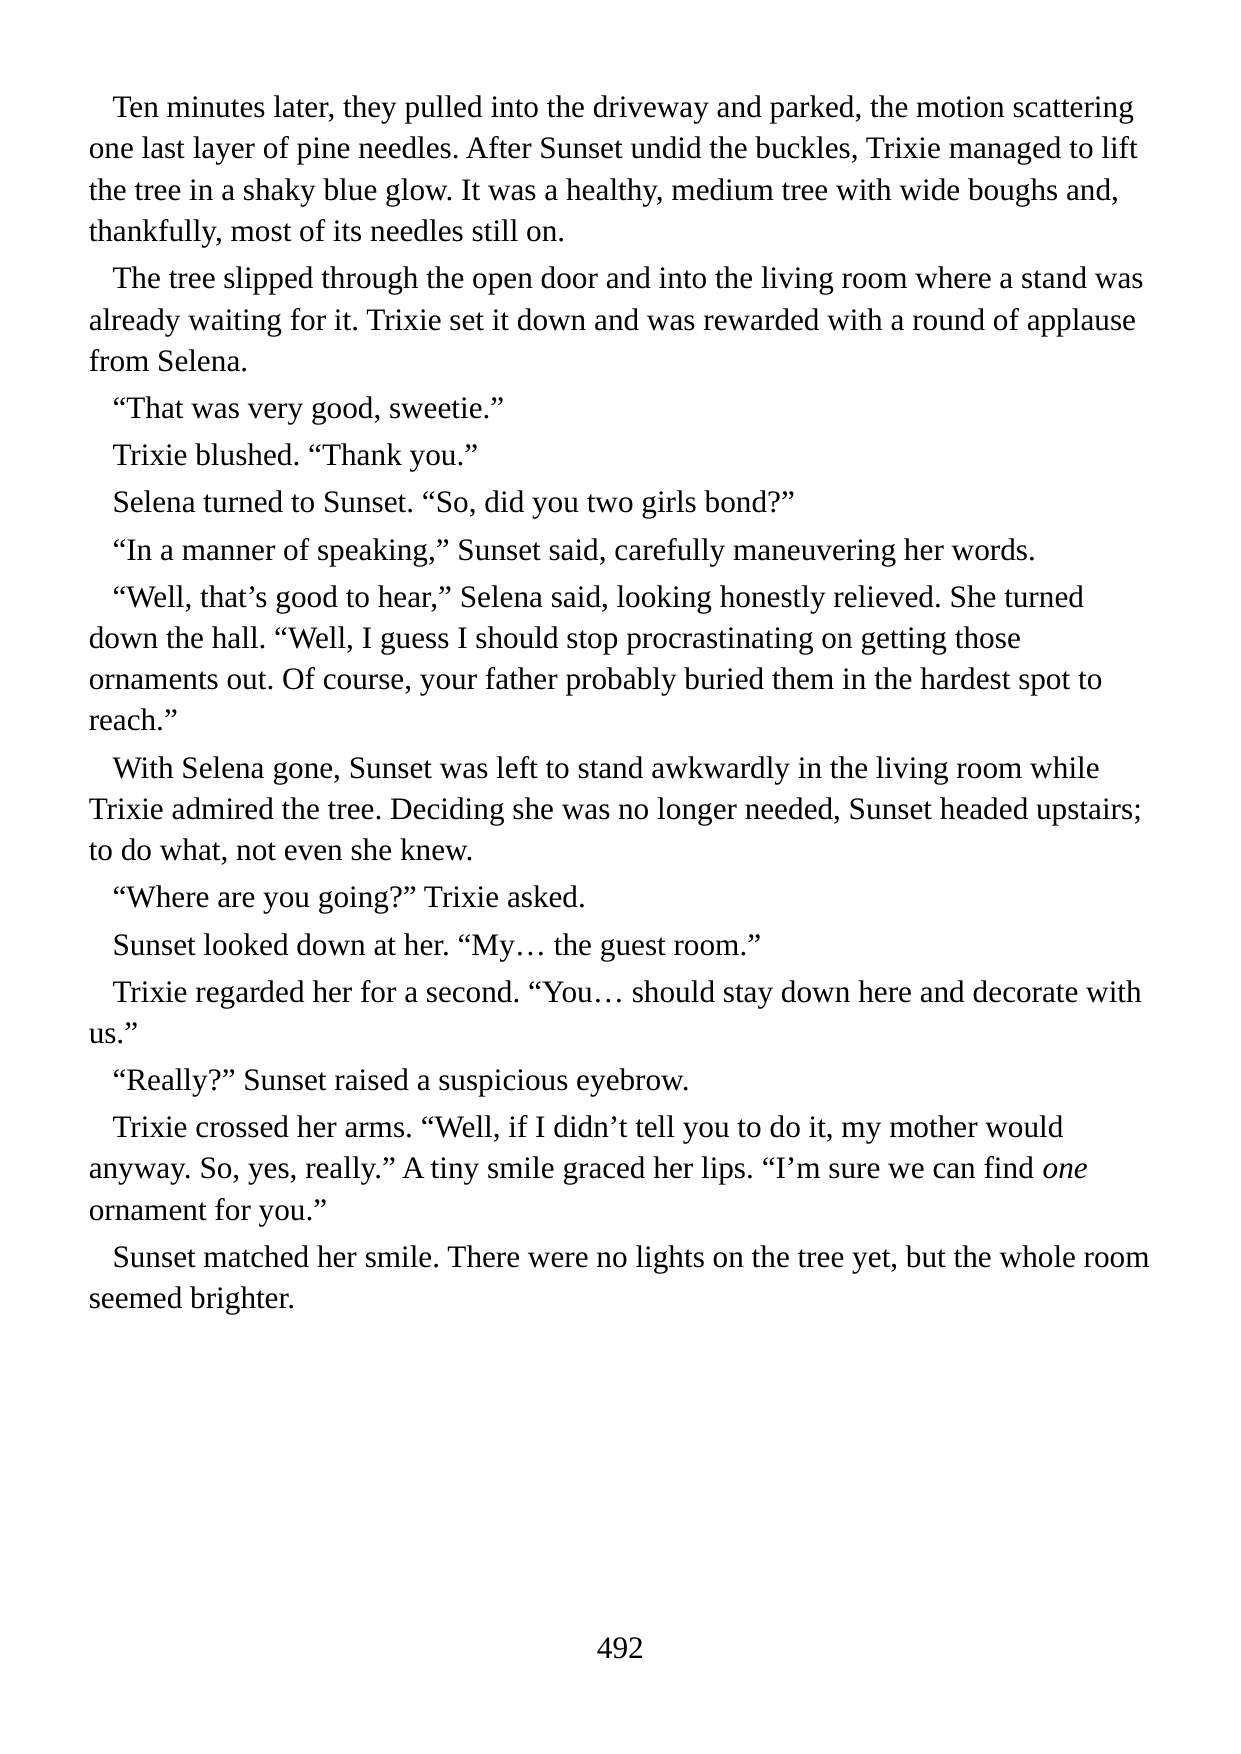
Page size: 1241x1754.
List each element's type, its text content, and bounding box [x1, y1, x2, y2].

text “Really?” Sunset raised a suspicious eyebrow. [88, 1061, 1152, 1097]
text “Well, that’s good to hear,” Selena said, looking honestly relieved. She turned down the hall. “Well, I guess I should stop procrastinating on getting those ornaments out. Of course, your father probably buried them in the hardest spot to reach.” [88, 578, 1152, 738]
text Trixie regarded her for a second. “You… should stay down here and decorate with us.” [88, 973, 1152, 1050]
text “That was very good, sweetie.” [88, 389, 1152, 425]
text Sunset looked down at her. “My… the guest room.” [88, 926, 1152, 962]
text Ten minutes later, they pulled into the driveway and parked, the motion scattering one last layer of pine needles. After Sunset undid the buckles, Trixie managed to lift the tree in a shaky blue glow. It was a healthy, medium tree with wide boughs and, thankfully, most of its needles still on. [88, 88, 1152, 248]
text “Where are you going?” Trixie asked. [88, 878, 1152, 914]
text Sunset matched her smile. There were no lights on the tree yet, but the whole room seemed brighter. [88, 1238, 1152, 1315]
text “In a manner of speaking,” Sunset said, carefully maneuvering her words. [88, 531, 1152, 567]
text With Selena gone, Sunset was left to stand awkwardly in the living room while Trixie admired the tree. Deciding she was no longer needed, Sunset headed upstairs; to do what, not even she knew. [88, 749, 1152, 867]
text Selena turned to Sunset. “So, did you two girls bond?” [88, 483, 1152, 519]
text The tree slipped through the open door and into the living room where a stand was already waiting for it. Trixie set it down and was rewarded with a round of applause from Selena. [88, 259, 1152, 378]
text Trixie blushed. “Thank you.” [88, 436, 1152, 472]
text Trixie crossed her arms. “Well, if I didn’t tell you to do it, my mother would anyway. So, yes, really.” A tiny smile graced her lips. “I’m sure we can find one ornament for you.” [88, 1108, 1152, 1227]
